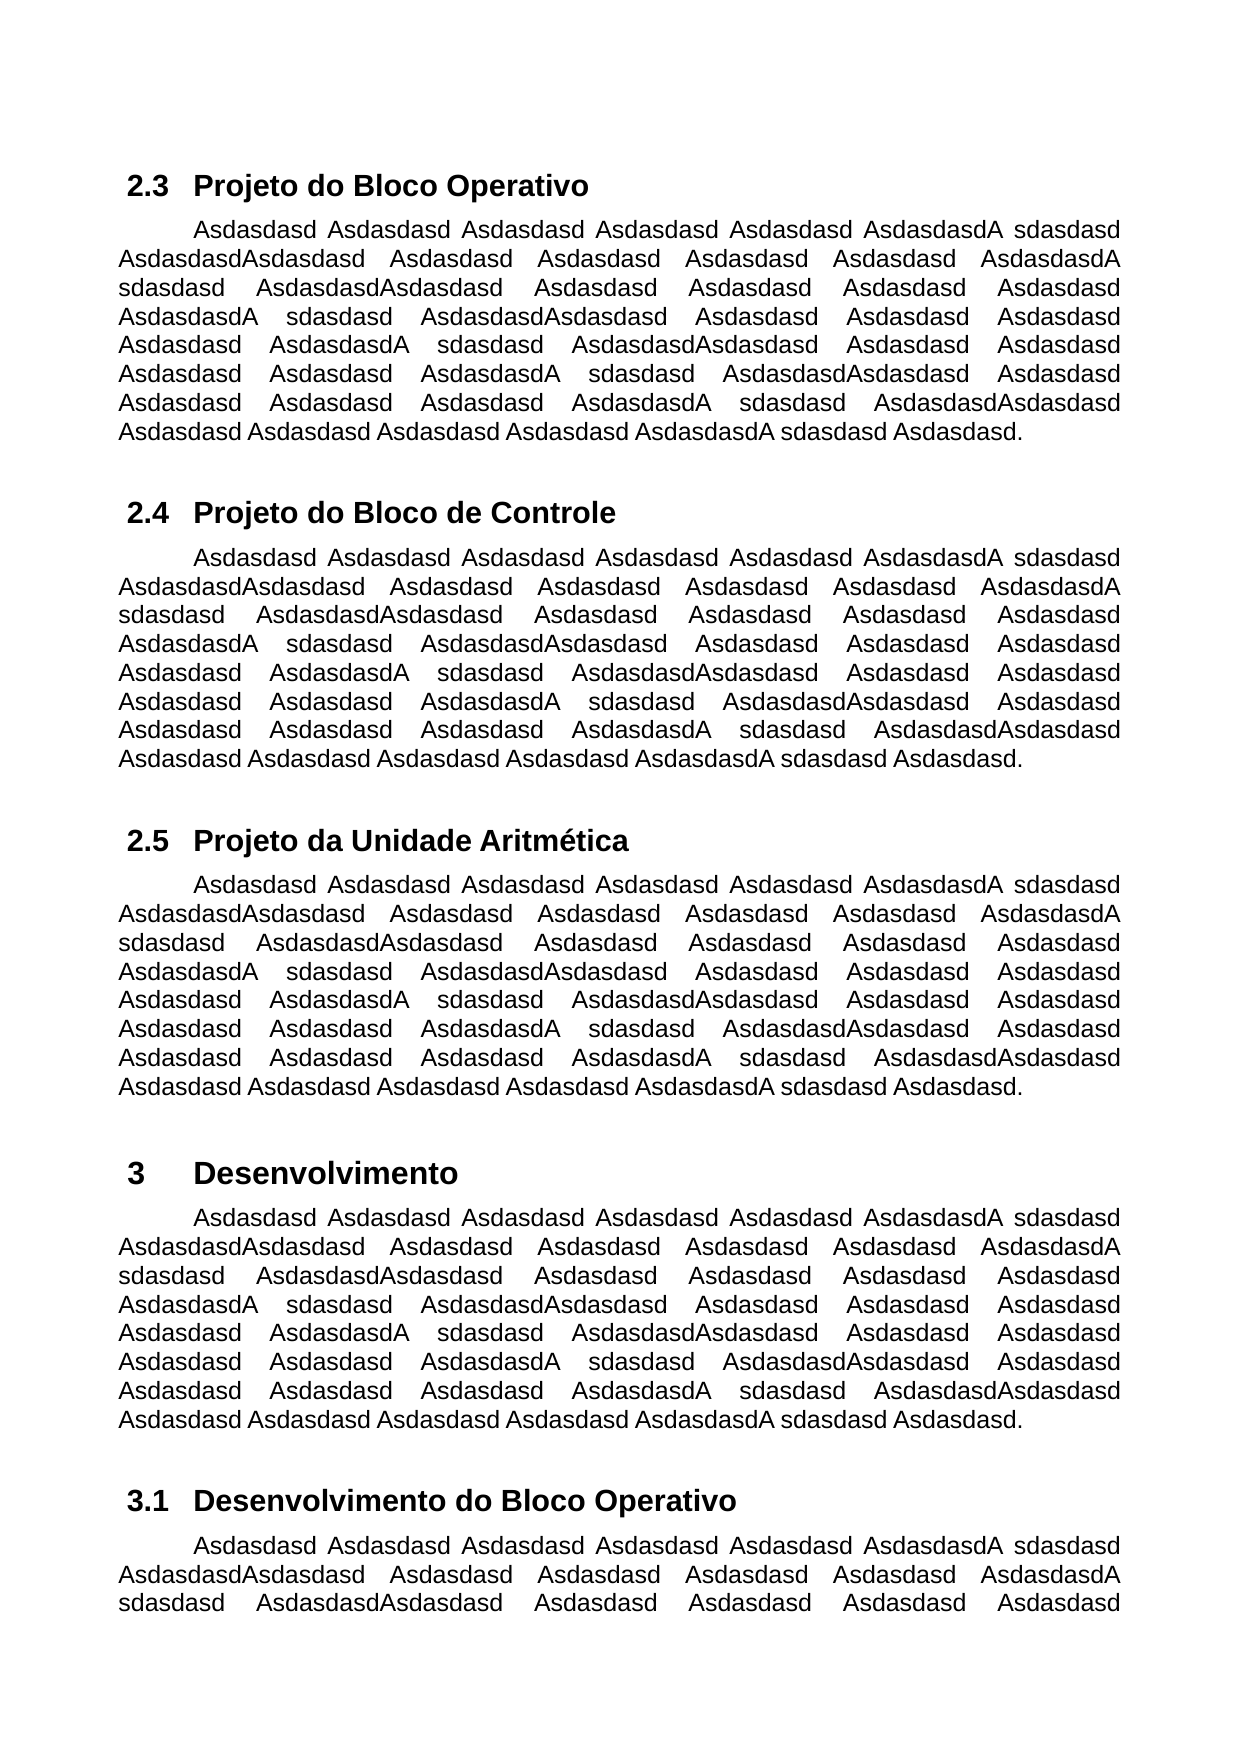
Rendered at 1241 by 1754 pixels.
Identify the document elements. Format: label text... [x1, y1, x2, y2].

text Asdasdasd Asdasdasd Asdasdasd Asdasdasd Asdasdasd AsdasdasdA sdasdasd AsdasdasdAsdasdasd Asdasdasd Asdasdasd Asdasdasd Asdasdasd AsdasdasdA sdasdasd AsdasdasdAsdasdasd Asdasdasd Asdasdasd Asdasdasd Asdasdasd AsdasdasdA sdasdasd AsdasdasdAsdasdasd Asdasdasd Asdasdasd Asdasdasd Asdasdasd AsdasdasdA sdasdasd AsdasdasdAsdasdasd Asdasdasd Asdasdasd Asdasdasd Asdasdasd AsdasdasdA sdasdasd AsdasdasdAsdasdasd Asdasdasd Asdasdasd Asdasdasd Asdasdasd AsdasdasdA sdasdasd AsdasdasdAsdasdasd Asdasdasd Asdasdasd Asdasdasd Asdasdasd AsdasdasdA sdasdasd Asdasdasd. [118, 543, 1122, 773]
text Asdasdasd Asdasdasd Asdasdasd Asdasdasd Asdasdasd AsdasdasdA sdasdasd AsdasdasdAsdasdasd Asdasdasd Asdasdasd Asdasdasd Asdasdasd AsdasdasdA sdasdasd AsdasdasdAsdasdasd Asdasdasd Asdasdasd Asdasdasd Asdasdasd AsdasdasdA sdasdasd AsdasdasdAsdasdasd Asdasdasd Asdasdasd Asdasdasd Asdasdasd AsdasdasdA sdasdasd AsdasdasdAsdasdasd Asdasdasd Asdasdasd Asdasdasd Asdasdasd AsdasdasdA sdasdasd AsdasdasdAsdasdasd Asdasdasd Asdasdasd Asdasdasd Asdasdasd AsdasdasdA sdasdasd AsdasdasdAsdasdasd Asdasdasd Asdasdasd Asdasdasd Asdasdasd AsdasdasdA sdasdasd Asdasdasd. [118, 216, 1122, 446]
subtitle Projeto do Bloco Operativo [118, 168, 1122, 203]
text Asdasdasd Asdasdasd Asdasdasd Asdasdasd Asdasdasd AsdasdasdA sdasdasd AsdasdasdAsdasdasd Asdasdasd Asdasdasd Asdasdasd Asdasdasd AsdasdasdA sdasdasd AsdasdasdAsdasdasd Asdasdasd Asdasdasd Asdasdasd Asdasdasd AsdasdasdA sdasdasd AsdasdasdAsdasdasd Asdasdasd Asdasdasd Asdasdasd Asdasdasd AsdasdasdA sdasdasd AsdasdasdAsdasdasd Asdasdasd Asdasdasd Asdasdasd Asdasdasd AsdasdasdA sdasdasd AsdasdasdAsdasdasd Asdasdasd Asdasdasd Asdasdasd Asdasdasd AsdasdasdA sdasdasd AsdasdasdAsdasdasd Asdasdasd Asdasdasd Asdasdasd Asdasdasd AsdasdasdA sdasdasd Asdasdasd. [118, 870, 1122, 1100]
text Asdasdasd Asdasdasd Asdasdasd Asdasdasd Asdasdasd AsdasdasdA sdasdasd AsdasdasdAsdasdasd Asdasdasd Asdasdasd Asdasdasd Asdasdasd AsdasdasdA sdasdasd AsdasdasdAsdasdasd Asdasdasd Asdasdasd Asdasdasd Asdasdasd [118, 1531, 1122, 1617]
text Asdasdasd Asdasdasd Asdasdasd Asdasdasd Asdasdasd AsdasdasdA sdasdasd AsdasdasdAsdasdasd Asdasdasd Asdasdasd Asdasdasd Asdasdasd AsdasdasdA sdasdasd AsdasdasdAsdasdasd Asdasdasd Asdasdasd Asdasdasd Asdasdasd AsdasdasdA sdasdasd AsdasdasdAsdasdasd Asdasdasd Asdasdasd Asdasdasd Asdasdasd AsdasdasdA sdasdasd AsdasdasdAsdasdasd Asdasdasd Asdasdasd Asdasdasd Asdasdasd AsdasdasdA sdasdasd AsdasdasdAsdasdasd Asdasdasd Asdasdasd Asdasdasd Asdasdasd AsdasdasdA sdasdasd AsdasdasdAsdasdasd Asdasdasd Asdasdasd Asdasdasd Asdasdasd AsdasdasdA sdasdasd Asdasdasd. [118, 1203, 1122, 1433]
subtitle Projeto do Bloco de Controle [118, 495, 1122, 530]
subtitle Projeto da Unidade Aritmética [118, 822, 1122, 858]
subtitle Desenvolvimento do Bloco Operativo [118, 1483, 1122, 1518]
subtitle Desenvolvimento [118, 1154, 1122, 1191]
